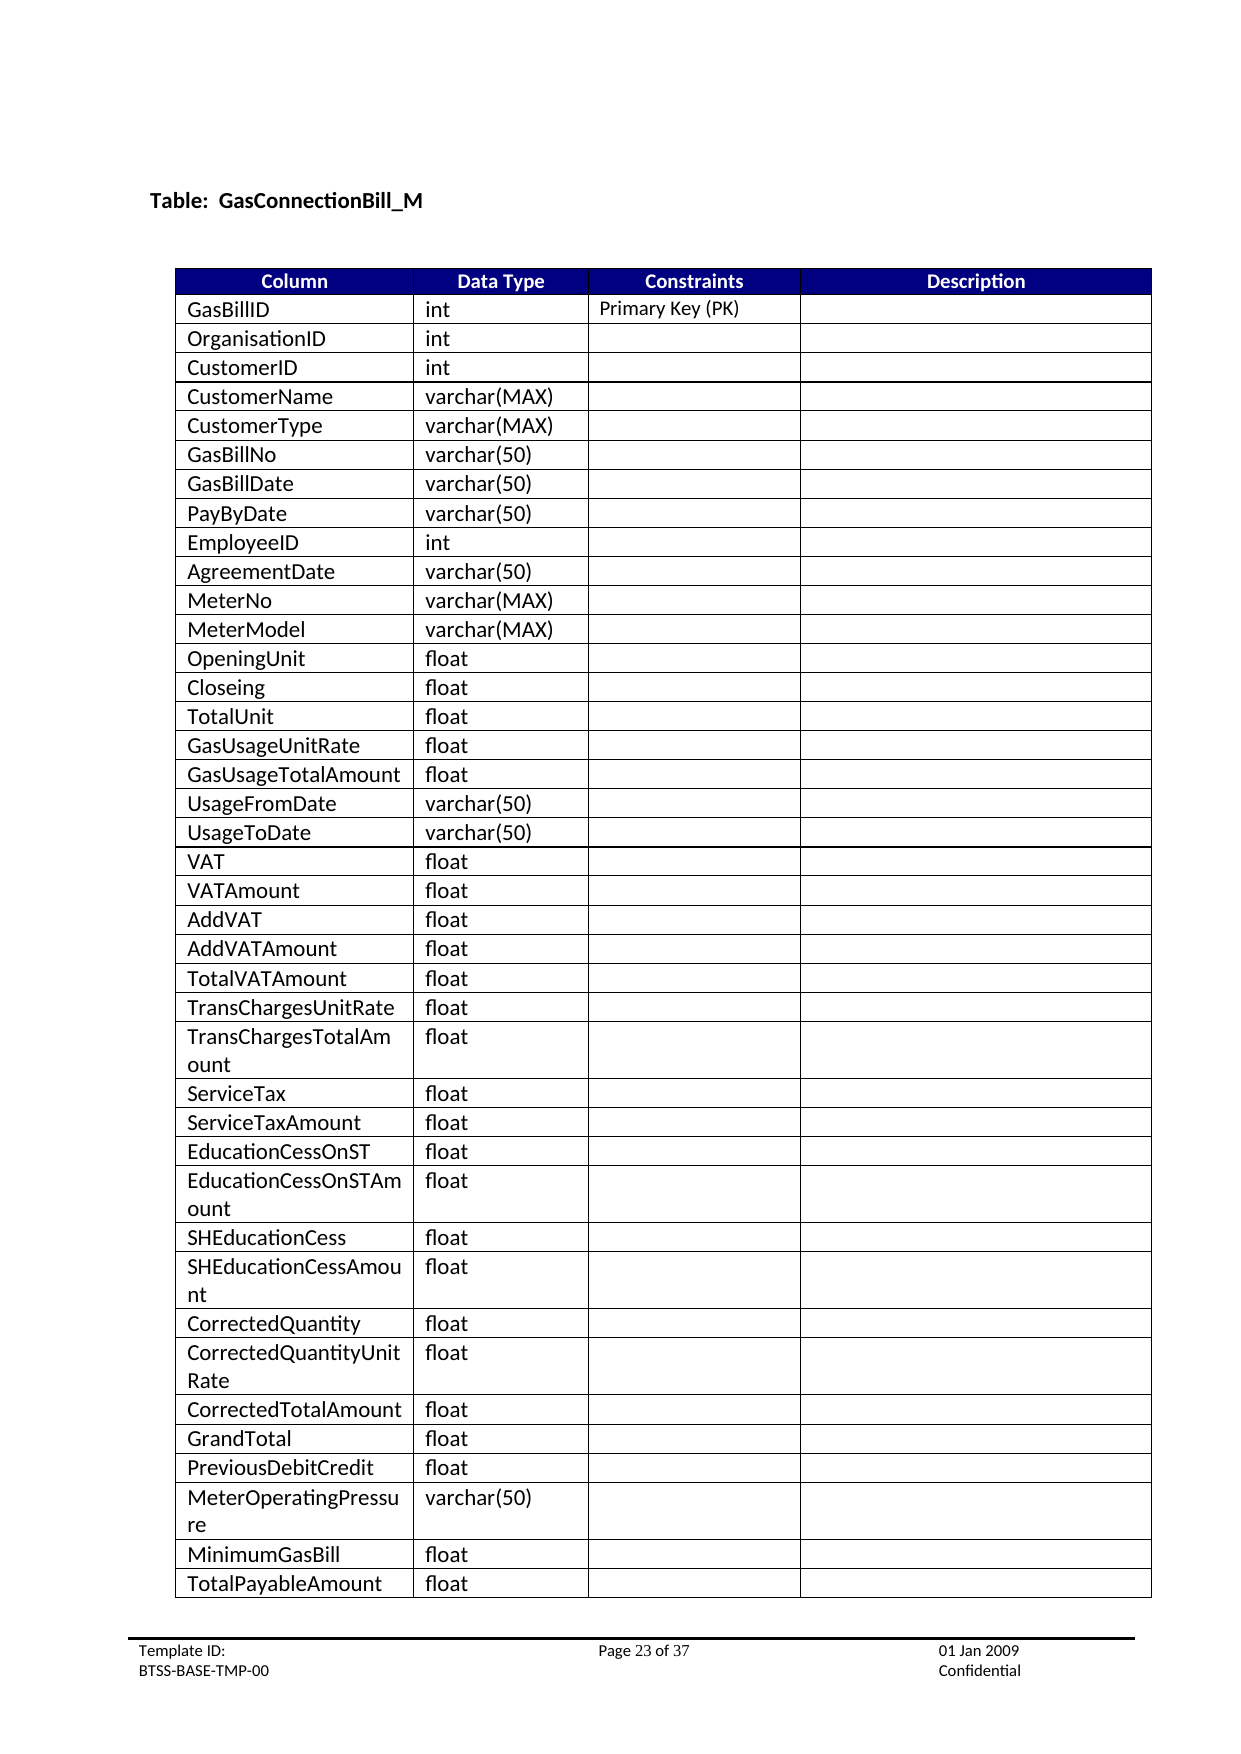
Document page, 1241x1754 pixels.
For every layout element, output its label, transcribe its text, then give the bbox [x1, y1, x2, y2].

table_cell [801, 1540, 1151, 1568]
table_cell [589, 1137, 800, 1165]
table_cell [801, 673, 1151, 701]
table_cell [801, 383, 1151, 410]
table_cell [801, 1166, 1151, 1222]
table_cell [589, 789, 800, 817]
table_cell MinimumGasBill [176, 1540, 413, 1568]
table_cell [801, 731, 1151, 759]
table_cell MeterNo [176, 586, 413, 614]
table_cell [589, 411, 800, 439]
table_cell [801, 964, 1151, 992]
table_cell int [414, 353, 588, 381]
table_cell [589, 586, 800, 614]
table_cell float [414, 906, 588, 933]
table_cell [589, 644, 800, 672]
table_cell int [414, 528, 588, 556]
table_cell TotalVATAmount [176, 964, 413, 992]
table_cell AddVATAmount [176, 935, 413, 963]
table_cell varchar(50) [414, 470, 588, 498]
table_cell float [414, 1166, 588, 1222]
table_cell [801, 644, 1151, 672]
table_cell [589, 324, 800, 352]
table_cell [589, 1252, 800, 1308]
table_cell float [414, 964, 588, 992]
table_cell [589, 1425, 800, 1452]
table_cell [801, 528, 1151, 556]
table_cell [589, 935, 800, 963]
table_cell [801, 324, 1151, 352]
table_cell VATAmount [176, 876, 413, 904]
table_cell [589, 702, 800, 730]
table_cell varchar(50) [414, 557, 588, 585]
table_cell [801, 1338, 1151, 1394]
table_cell float [414, 1569, 588, 1597]
table_cell PayByDate [176, 499, 413, 527]
table_cell CorrectedQuantity [176, 1309, 413, 1337]
table_cell [801, 760, 1151, 788]
table_cell [589, 1022, 800, 1078]
table_cell [589, 1223, 800, 1251]
table_cell Primary Key (PK) [589, 295, 800, 323]
table_cell [589, 1309, 800, 1337]
table_cell [589, 964, 800, 992]
table_cell GasBillNo [176, 441, 413, 468]
table_cell float [414, 731, 588, 759]
table_cell float [414, 1223, 588, 1251]
table_cell [801, 1309, 1151, 1337]
table_cell float [414, 702, 588, 730]
table_cell EmployeeID [176, 528, 413, 556]
table_cell [589, 673, 800, 701]
table_cell [589, 1395, 800, 1423]
table_cell int [414, 295, 588, 323]
table_cell float [414, 876, 588, 904]
table_cell float [414, 1338, 588, 1394]
table_cell varchar(50) [414, 1483, 588, 1539]
table_cell varchar(MAX) [414, 586, 588, 614]
table_cell CustomerName [176, 383, 413, 410]
table_cell ServiceTax [176, 1079, 413, 1107]
table_cell TransChargesUnitRate [176, 993, 413, 1021]
table_cell float [414, 1395, 588, 1423]
table_cell [801, 615, 1151, 643]
table_cell [589, 906, 800, 933]
table_cell [801, 906, 1151, 933]
table_cell SHEducationCess [176, 1223, 413, 1251]
table_cell [801, 1108, 1151, 1136]
table_cell [589, 557, 800, 585]
table_cell [589, 818, 800, 846]
table_cell [801, 1022, 1151, 1078]
table_cell float [414, 848, 588, 875]
table_cell [589, 441, 800, 468]
table_cell GasBillDate [176, 470, 413, 498]
table_header Column [176, 269, 413, 294]
table_cell MeterOperatingPressure [176, 1483, 413, 1539]
table_cell [589, 528, 800, 556]
table_cell [801, 1569, 1151, 1597]
table_cell [801, 818, 1151, 846]
table_cell AgreementDate [176, 557, 413, 585]
table_cell UsageToDate [176, 818, 413, 846]
table_cell [801, 848, 1151, 875]
table_cell [801, 1079, 1151, 1107]
table_cell [589, 383, 800, 410]
table_cell [801, 586, 1151, 614]
table_cell [801, 1454, 1151, 1482]
table_cell float [414, 1137, 588, 1165]
table_cell OpeningUnit [176, 644, 413, 672]
table_cell [801, 1223, 1151, 1251]
table_cell [801, 441, 1151, 468]
table_cell [801, 1483, 1151, 1539]
table_cell VAT [176, 848, 413, 875]
table_cell int [414, 324, 588, 352]
table_cell float [414, 673, 588, 701]
table_cell [589, 1540, 800, 1568]
table_cell [801, 876, 1151, 904]
table_cell float [414, 1425, 588, 1452]
table_cell float [414, 1309, 588, 1337]
table_cell EducationCessOnSTAmount [176, 1166, 413, 1222]
table_header Data Type [414, 269, 588, 294]
table_cell MeterModel [176, 615, 413, 643]
table_cell [589, 1454, 800, 1482]
table_cell EducationCessOnST [176, 1137, 413, 1165]
table_cell [801, 702, 1151, 730]
table_cell CustomerID [176, 353, 413, 381]
table_cell varchar(50) [414, 789, 588, 817]
table_cell [589, 760, 800, 788]
table_cell [589, 1338, 800, 1394]
table_cell [589, 1166, 800, 1222]
text Table: GasConnectionBill_M [150, 186, 1135, 214]
table_cell [589, 731, 800, 759]
table_cell float [414, 1540, 588, 1568]
table_cell [589, 470, 800, 498]
table_cell SHEducationCessAmount [176, 1252, 413, 1308]
table_cell [801, 789, 1151, 817]
table_cell float [414, 1108, 588, 1136]
table_cell CorrectedTotalAmount [176, 1395, 413, 1423]
table_cell [589, 993, 800, 1021]
table_cell GrandTotal [176, 1425, 413, 1452]
table_cell GasUsageTotalAmount [176, 760, 413, 788]
table_cell AddVAT [176, 906, 413, 933]
table_cell [589, 876, 800, 904]
table_cell [589, 848, 800, 875]
table_cell float [414, 1252, 588, 1308]
table_cell TotalPayableAmount [176, 1569, 413, 1597]
table_cell GasBillID [176, 295, 413, 323]
table_cell [801, 1137, 1151, 1165]
table_cell OrganisationID [176, 324, 413, 352]
table_cell Closeing [176, 673, 413, 701]
table_cell varchar(50) [414, 499, 588, 527]
table_cell float [414, 935, 588, 963]
table_cell varchar(MAX) [414, 383, 588, 410]
table_cell [801, 353, 1151, 381]
table_cell [589, 1108, 800, 1136]
table_cell TransChargesTotalAmount [176, 1022, 413, 1078]
table_cell ServiceTaxAmount [176, 1108, 413, 1136]
table_cell [801, 993, 1151, 1021]
table_cell float [414, 644, 588, 672]
table_cell float [414, 1079, 588, 1107]
table_cell [589, 1569, 800, 1597]
table_cell CustomerType [176, 411, 413, 439]
table_cell CorrectedQuantityUnitRate [176, 1338, 413, 1394]
table_cell [801, 411, 1151, 439]
table_cell GasUsageUnitRate [176, 731, 413, 759]
table_cell PreviousDebitCredit [176, 1454, 413, 1482]
table_cell varchar(MAX) [414, 615, 588, 643]
table_header Description [801, 269, 1151, 294]
table_cell [589, 1483, 800, 1539]
table_cell [589, 353, 800, 381]
table_cell [801, 1252, 1151, 1308]
table_cell [589, 499, 800, 527]
table_cell float [414, 993, 588, 1021]
table_cell [801, 295, 1151, 323]
table_cell float [414, 1454, 588, 1482]
table_header Constraints [589, 269, 800, 294]
table_cell float [414, 1022, 588, 1078]
table_cell TotalUnit [176, 702, 413, 730]
table_cell [801, 557, 1151, 585]
table_cell [801, 1425, 1151, 1452]
table_cell varchar(50) [414, 818, 588, 846]
table_cell varchar(50) [414, 441, 588, 468]
table_cell [589, 615, 800, 643]
table_cell [801, 499, 1151, 527]
table_cell [801, 1395, 1151, 1423]
table_cell [589, 1079, 800, 1107]
table_cell varchar(MAX) [414, 411, 588, 439]
table_cell float [414, 760, 588, 788]
table_cell [801, 470, 1151, 498]
table_cell UsageFromDate [176, 789, 413, 817]
table_cell [801, 935, 1151, 963]
